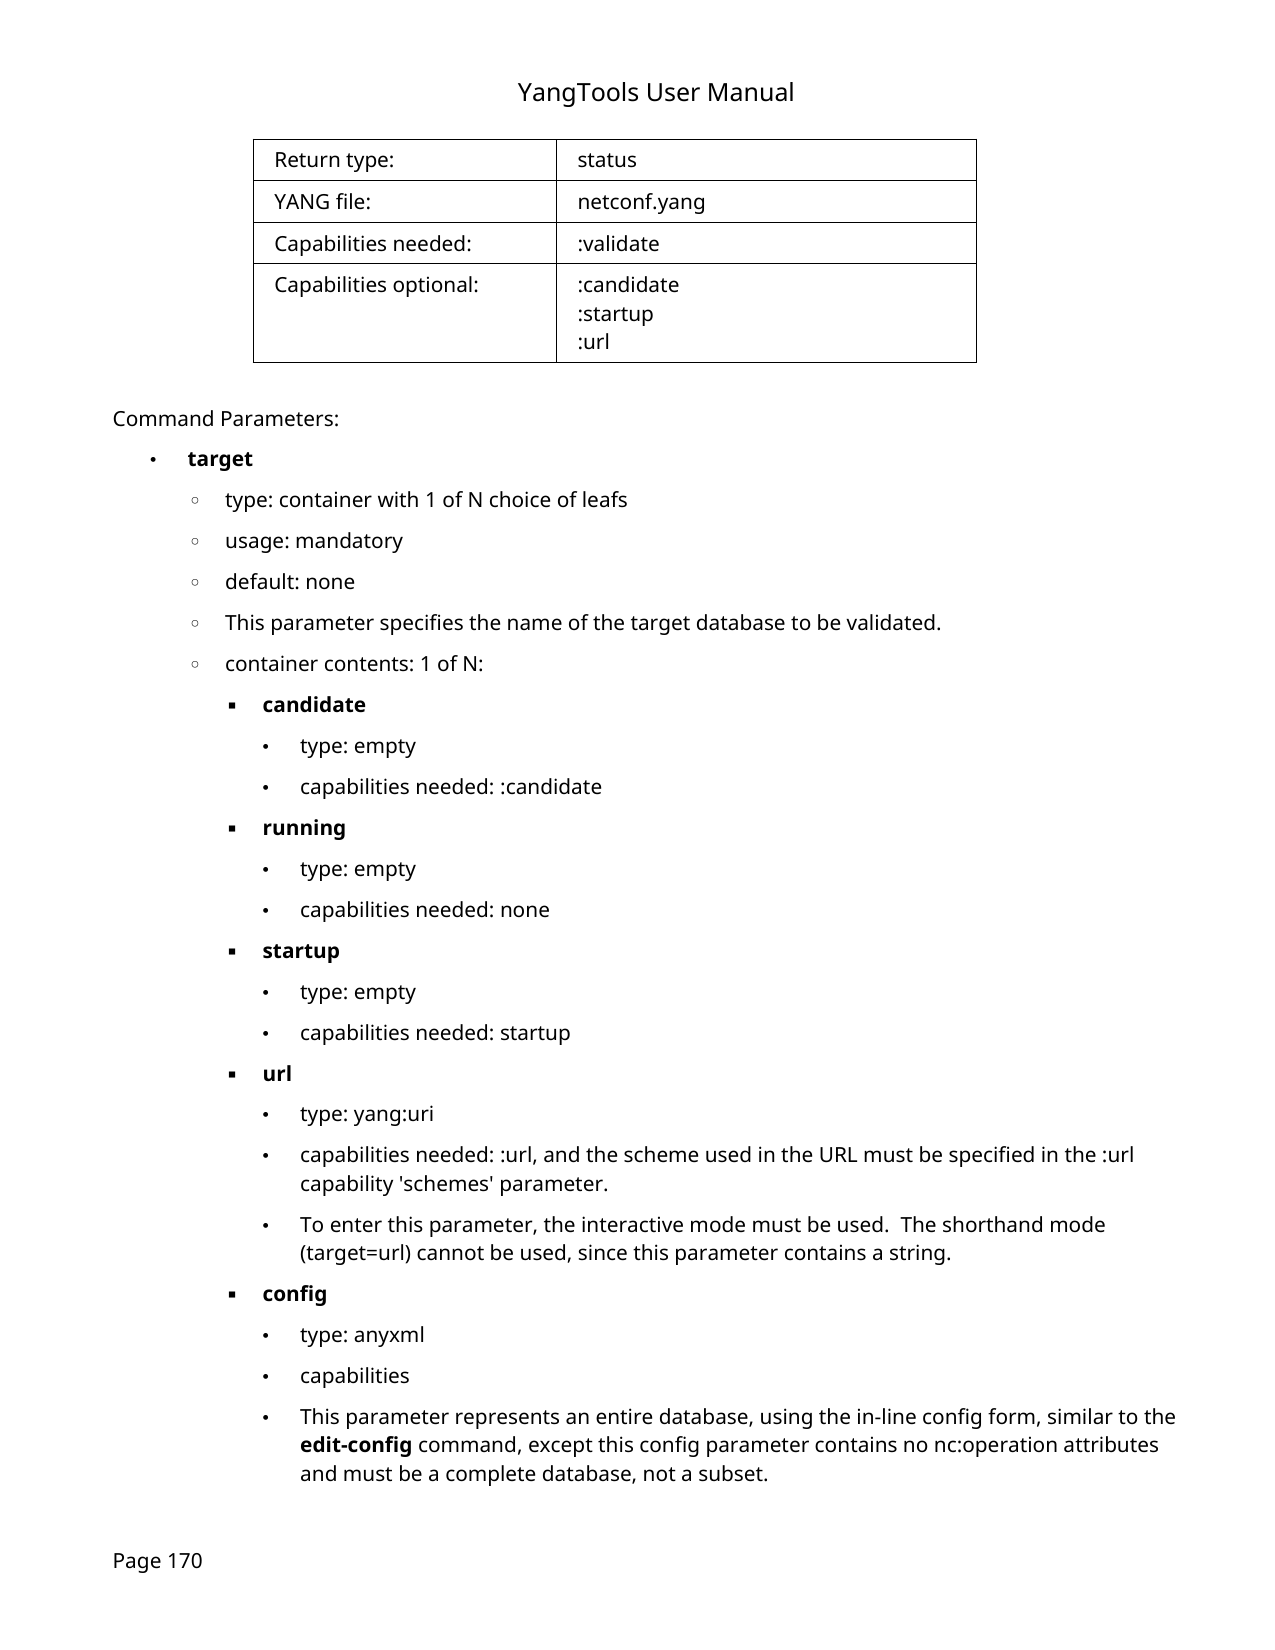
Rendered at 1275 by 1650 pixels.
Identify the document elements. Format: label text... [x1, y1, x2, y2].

list capabilities needed: startup [262, 1018, 1200, 1046]
table_cell YANG file: [254, 181, 556, 222]
list This parameter represents an entire database, using the in-line config form, similar to the edit-config command, except this config parameter contains no nc:operation attributes and must be a complete database, not a subset. [262, 1402, 1200, 1487]
list config [225, 1279, 1200, 1308]
table_cell Capabilities needed: [254, 223, 556, 263]
list type: empty [262, 854, 1200, 882]
list capabilities needed: :candidate [262, 772, 1200, 801]
list type: empty [262, 977, 1200, 1005]
list type: yang:uri [262, 1099, 1200, 1128]
list capabilities needed: :url, and the scheme used in the URL must be specified in the :url capability 'schemes' parameter. [262, 1141, 1200, 1197]
table_cell Capabilities optional: [254, 264, 556, 362]
list usage: mandatory [187, 526, 1200, 555]
list target [150, 444, 1200, 473]
text Command Parameters: [112, 404, 1200, 432]
list container contents: 1 of N: [187, 649, 1200, 678]
list type: empty [262, 731, 1200, 759]
list default: none [187, 567, 1200, 596]
table_cell netconf.yang [557, 181, 976, 222]
list startup [225, 936, 1200, 964]
table_cell Return type: [254, 140, 556, 180]
list This parameter specifies the name of the target database to be validated. [187, 608, 1200, 637]
list To enter this parameter, the interactive mode must be used. The shorthand mode (target=url) cannot be used, since this parameter contains a string. [262, 1210, 1200, 1267]
list running [225, 813, 1200, 841]
table_cell :candidate :startup :url [557, 264, 976, 362]
list capabilities needed: none [262, 895, 1200, 923]
list type: anyxml [262, 1320, 1200, 1349]
list capabilities [262, 1361, 1200, 1389]
list candidate [225, 690, 1200, 719]
table_cell :validate [557, 223, 976, 263]
list type: container with 1 of N choice of leafs [187, 486, 1200, 514]
list url [225, 1059, 1200, 1087]
table_cell status [557, 140, 976, 180]
